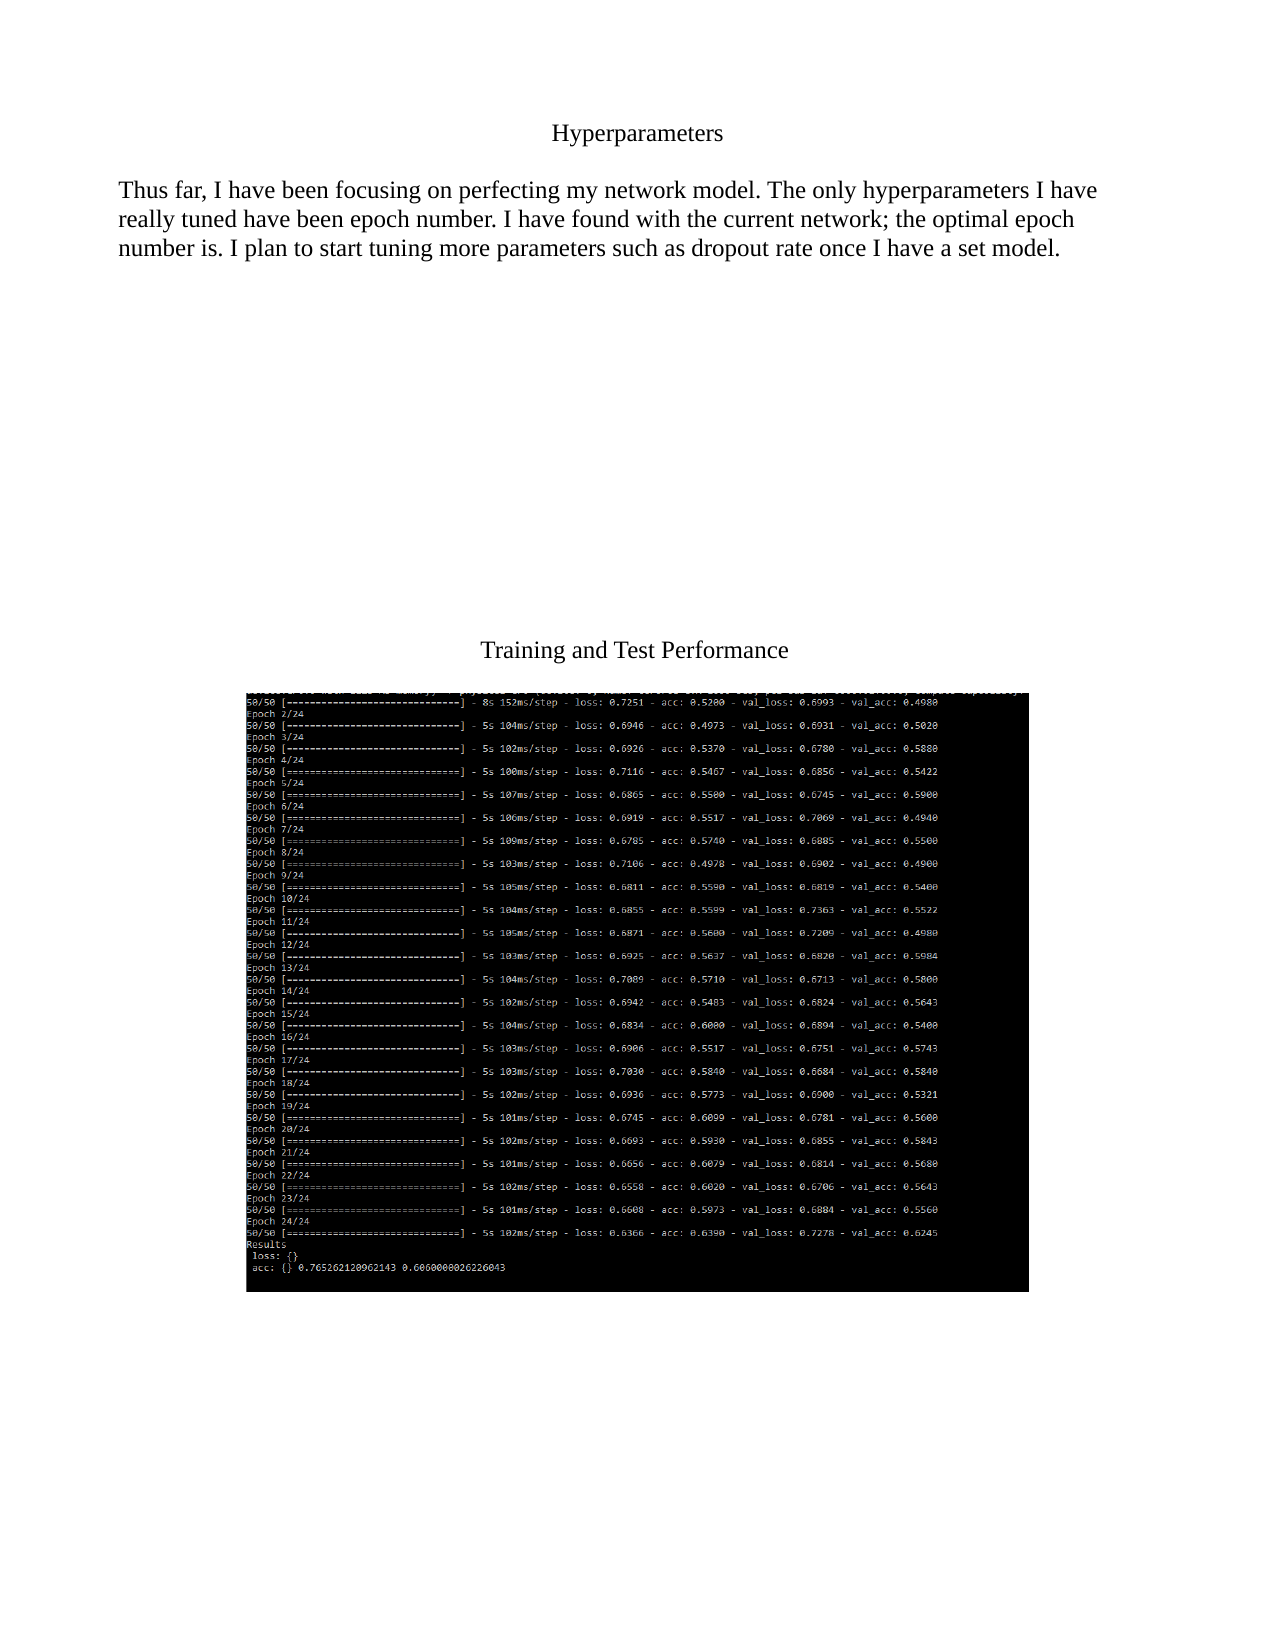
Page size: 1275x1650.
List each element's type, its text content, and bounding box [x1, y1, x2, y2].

text Training and Test Performance [118, 636, 1157, 664]
text Thus far, I have been focusing on perfecting my network model. The only hyperparameters I have really tuned have been epoch number. I have found with the current network; the optimal epoch number is. I plan to start tuning more parameters such as dropout rate once I have a set model. [118, 176, 1157, 262]
text Hyperparameters [118, 118, 1157, 147]
